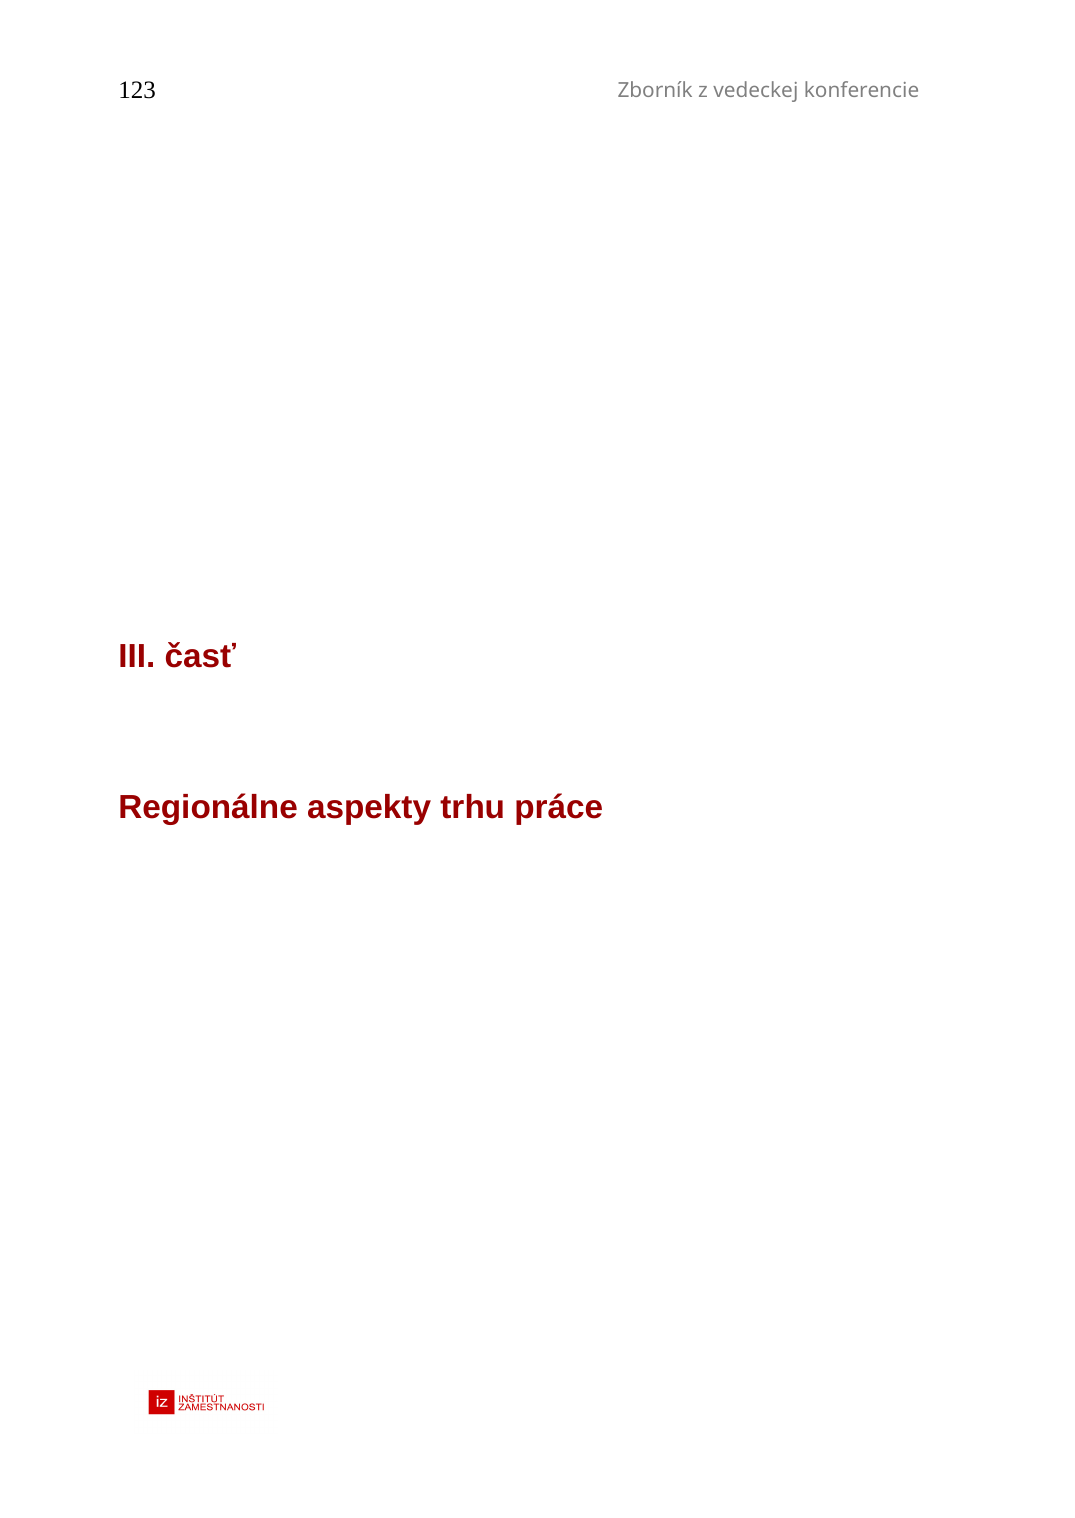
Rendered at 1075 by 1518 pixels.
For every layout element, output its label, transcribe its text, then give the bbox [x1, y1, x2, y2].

subtitle Regionálne aspekty trhu práce [118, 787, 957, 826]
picture [134, 1370, 278, 1434]
subtitle III. časť [118, 636, 957, 674]
